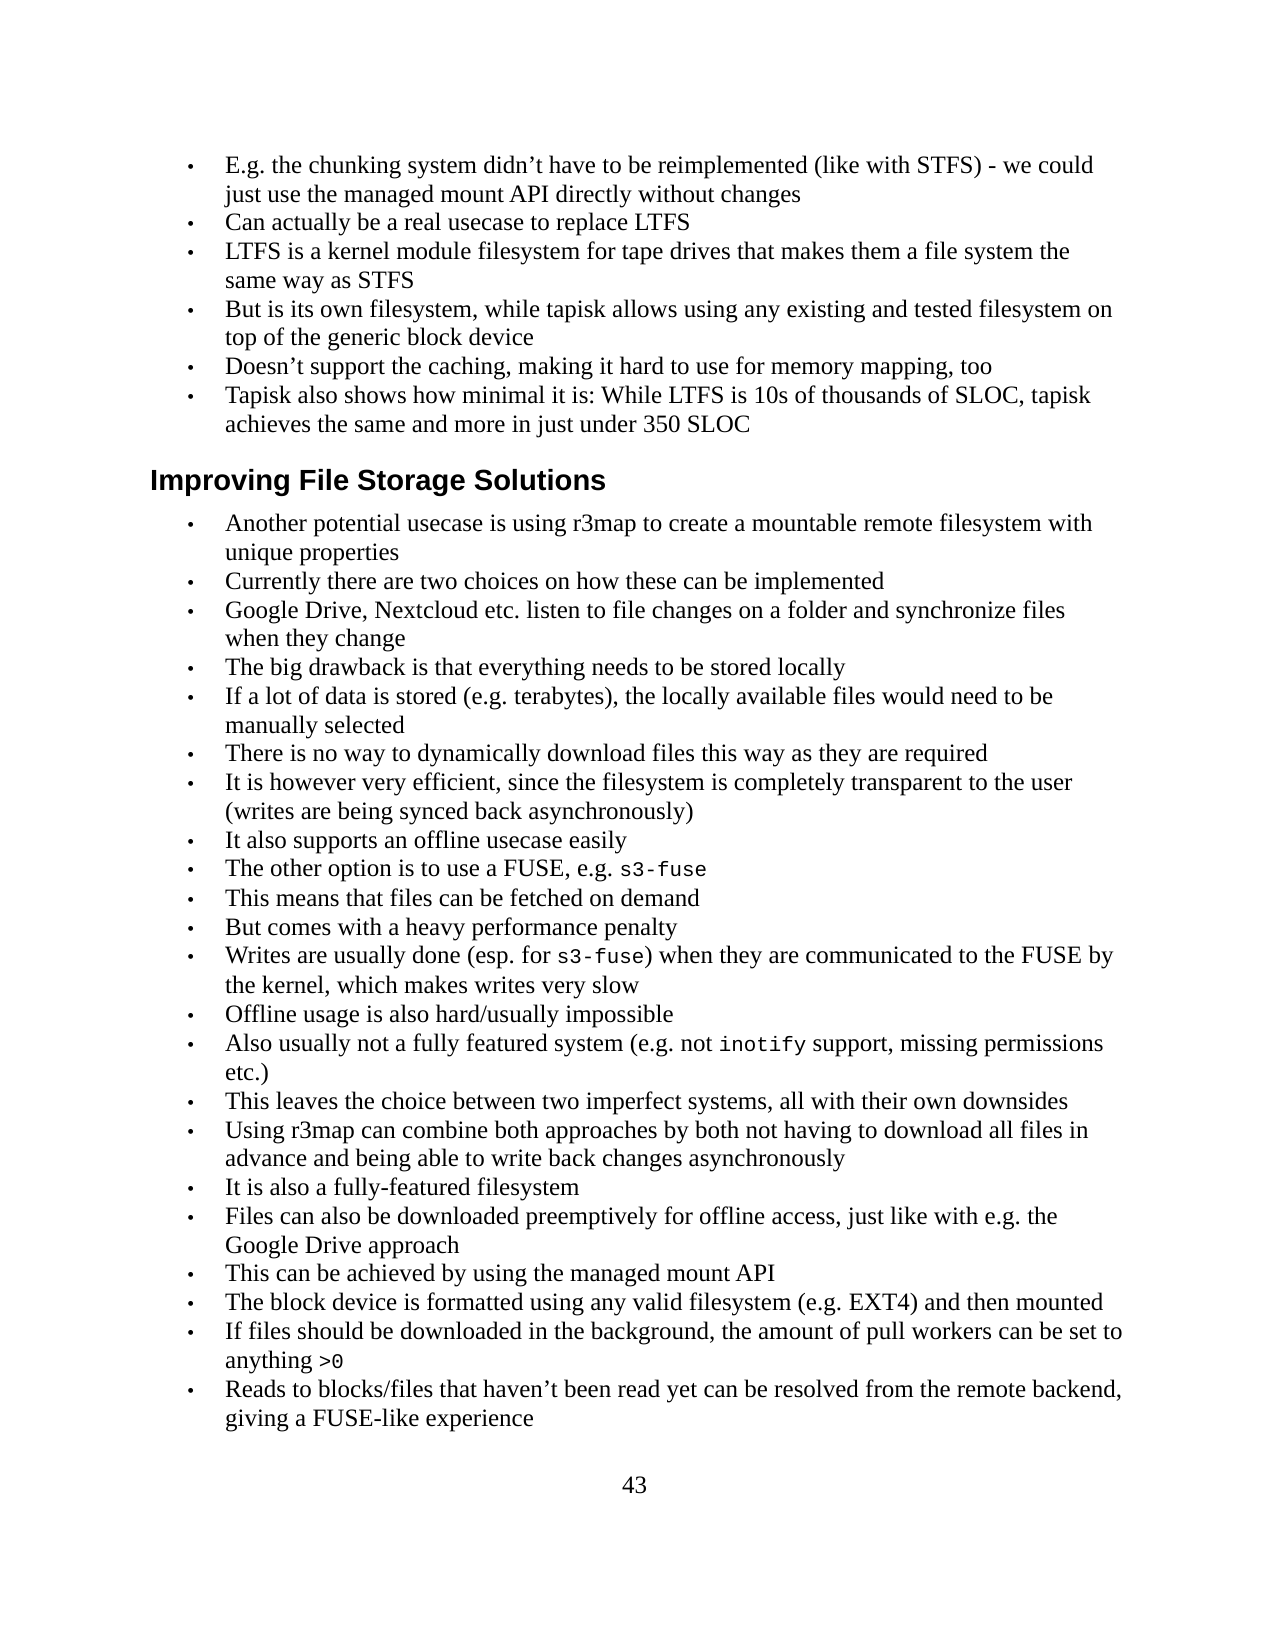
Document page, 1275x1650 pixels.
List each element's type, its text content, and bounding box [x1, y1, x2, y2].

list Google Drive, Nextcloud etc. listen to file changes on a folder and synchronize files when they change [187, 595, 1125, 652]
list This means that files can be fetched on demand [187, 883, 1125, 912]
list It also supports an offline usecase easily [187, 825, 1125, 853]
subtitle Improving File Storage Solutions [150, 462, 1125, 496]
list Another potential usecase is using r3map to create a mountable remote filesystem with unique properties [187, 508, 1125, 566]
list It is also a fully-featured filesystem [187, 1172, 1125, 1201]
list Offline usage is also hard/usually impossible [187, 999, 1125, 1028]
list There is no way to dynamically download files this way as they are required [187, 738, 1125, 767]
list If files should be downloaded in the background, the amount of pull workers can be set to anything >0 [187, 1316, 1125, 1374]
list But comes with a heavy performance penalty [187, 912, 1125, 941]
list Using r3map can combine both approaches by both not having to download all files in advance and being able to write back changes asynchronously [187, 1115, 1125, 1172]
list LTFS is a kernel module filesystem for tape drives that makes them a file system the same way as STFS [187, 236, 1125, 294]
list Writes are usually done (esp. for s3-fuse) when they are communicated to the FUSE by the kernel, which makes writes very slow [187, 941, 1125, 999]
list If a lot of data is stored (e.g. terabytes), the locally available files would need to be manually selected [187, 681, 1125, 738]
list Doesn’t support the caching, making it hard to use for memory mapping, too [187, 351, 1125, 380]
list Also usually not a fully featured system (e.g. not inotify support, missing permissions etc.) [187, 1028, 1125, 1086]
list This can be achieved by using the managed mount API [187, 1258, 1125, 1287]
list Files can also be downloaded preemptively for offline access, just like with e.g. the Google Drive approach [187, 1201, 1125, 1258]
list This leaves the choice between two imperfect systems, all with their own downsides [187, 1086, 1125, 1115]
list E.g. the chunking system didn’t have to be reimplemented (like with STFS) - we could just use the managed mount API directly without changes [187, 150, 1125, 207]
list Reads to blocks/files that haven’t been read yet can be resolved from the remote backend, giving a FUSE-like experience [187, 1374, 1125, 1432]
list Can actually be a real usecase to replace LTFS [187, 207, 1125, 236]
list It is however very efficient, since the filesystem is completely transparent to the user (writes are being synced back asynchronously) [187, 767, 1125, 825]
list The other option is to use a FUSE, e.g. s3-fuse [187, 853, 1125, 883]
list Tapisk also shows how minimal it is: While LTFS is 10s of thousands of SLOC, tapisk achieves the same and more in just under 350 SLOC [187, 380, 1125, 437]
list The block device is formatted using any valid filesystem (e.g. EXT4) and then mounted [187, 1287, 1125, 1316]
list The big drawback is that everything needs to be stored locally [187, 652, 1125, 681]
list Currently there are two choices on how these can be implemented [187, 566, 1125, 595]
list But is its own filesystem, while tapisk allows using any existing and tested filesystem on top of the generic block device [187, 294, 1125, 351]
